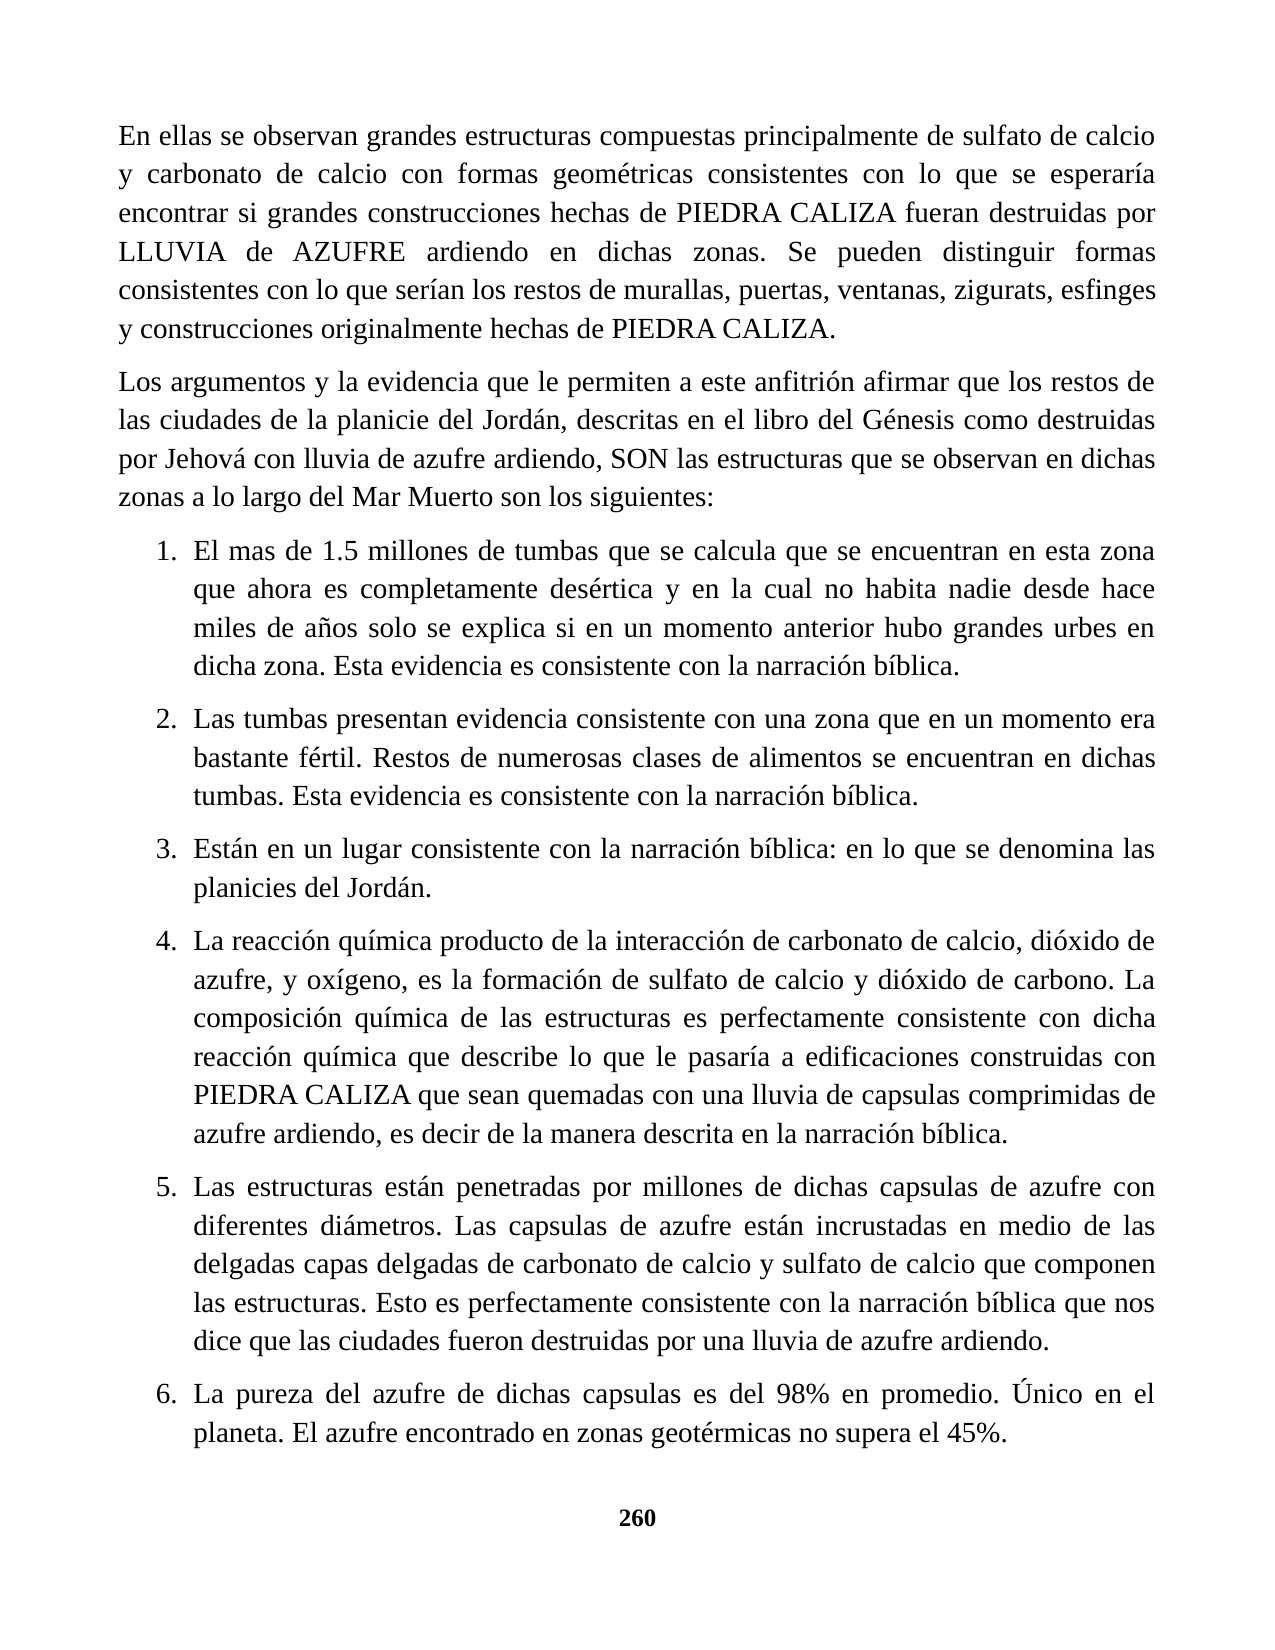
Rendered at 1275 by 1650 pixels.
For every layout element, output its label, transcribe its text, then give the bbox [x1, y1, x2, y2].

text En ellas se observan grandes estructuras compuestas principalmente de sulfato de calcio y carbonato de calcio con formas geométricas consistentes con lo que se esperaría encontrar si grandes construcciones hechas de PIEDRA CALIZA fueran destruidas por LLUVIA de AZUFRE ardiendo en dichas zonas. Se pueden distinguir formas consistentes con lo que serían los restos de murallas, puertas, ventanas, zigurats, esfinges y construcciones originalmente hechas de PIEDRA CALIZA. [118, 118, 1157, 344]
list El mas de 1.5 millones de tumbas que se calcula que se encuentran en esta zona que ahora es completamente desértica y en la cual no habita nadie desde hace miles de años solo se explica si en un momento anterior hubo grandes urbes en dicha zona. Esta evidencia es consistente con la narración bíblica. [156, 533, 1157, 682]
list Las estructuras están penetradas por millones de dichas capsulas de azufre con diferentes diámetros. Las capsulas de azufre están incrustadas en medio de las delgadas capas delgadas de carbonato de calcio y sulfato de calcio que componen las estructuras. Esto es perfectamente consistente con la narración bíblica que nos dice que las ciudades fueron destruidas por una lluvia de azufre ardiendo. [156, 1169, 1157, 1357]
text Los argumentos y la evidencia que le permiten a este anfitrión afirmar que los restos de las ciudades de la planicie del Jordán, descritas en el libro del Génesis como destruidas por Jehová con lluvia de azufre ardiendo, SON las estructuras que se observan en dichas zonas a lo largo del Mar Muerto son los siguientes: [118, 364, 1157, 513]
list Están en un lugar consistente con la narración bíblica: en lo que se denomina las planicies del Jordán. [156, 832, 1157, 904]
list La pureza del azufre de dichas capsulas es del 98% en promedio. Único en el planeta. El azufre encontrado en zonas geotérmicas no supera el 45%. [156, 1376, 1157, 1448]
list La reacción química producto de la interacción de carbonato de calcio, dióxido de azufre, y oxígeno, es la formación de sulfato de calcio y dióxido de carbono. La composición química de las estructuras es perfectamente consistente con dicha reacción química que describe lo que le pasaría a edificaciones construidas con PIEDRA CALIZA que sean quemadas con una lluvia de capsulas comprimidas de azufre ardiendo, es decir de la manera descrita en la narración bíblica. [156, 923, 1157, 1149]
list Las tumbas presentan evidencia consistente con una zona que en un momento era bastante fértil. Restos de numerosas clases de alimentos se encuentran en dichas tumbas. Esta evidencia es consistente con la narración bíblica. [156, 701, 1157, 812]
